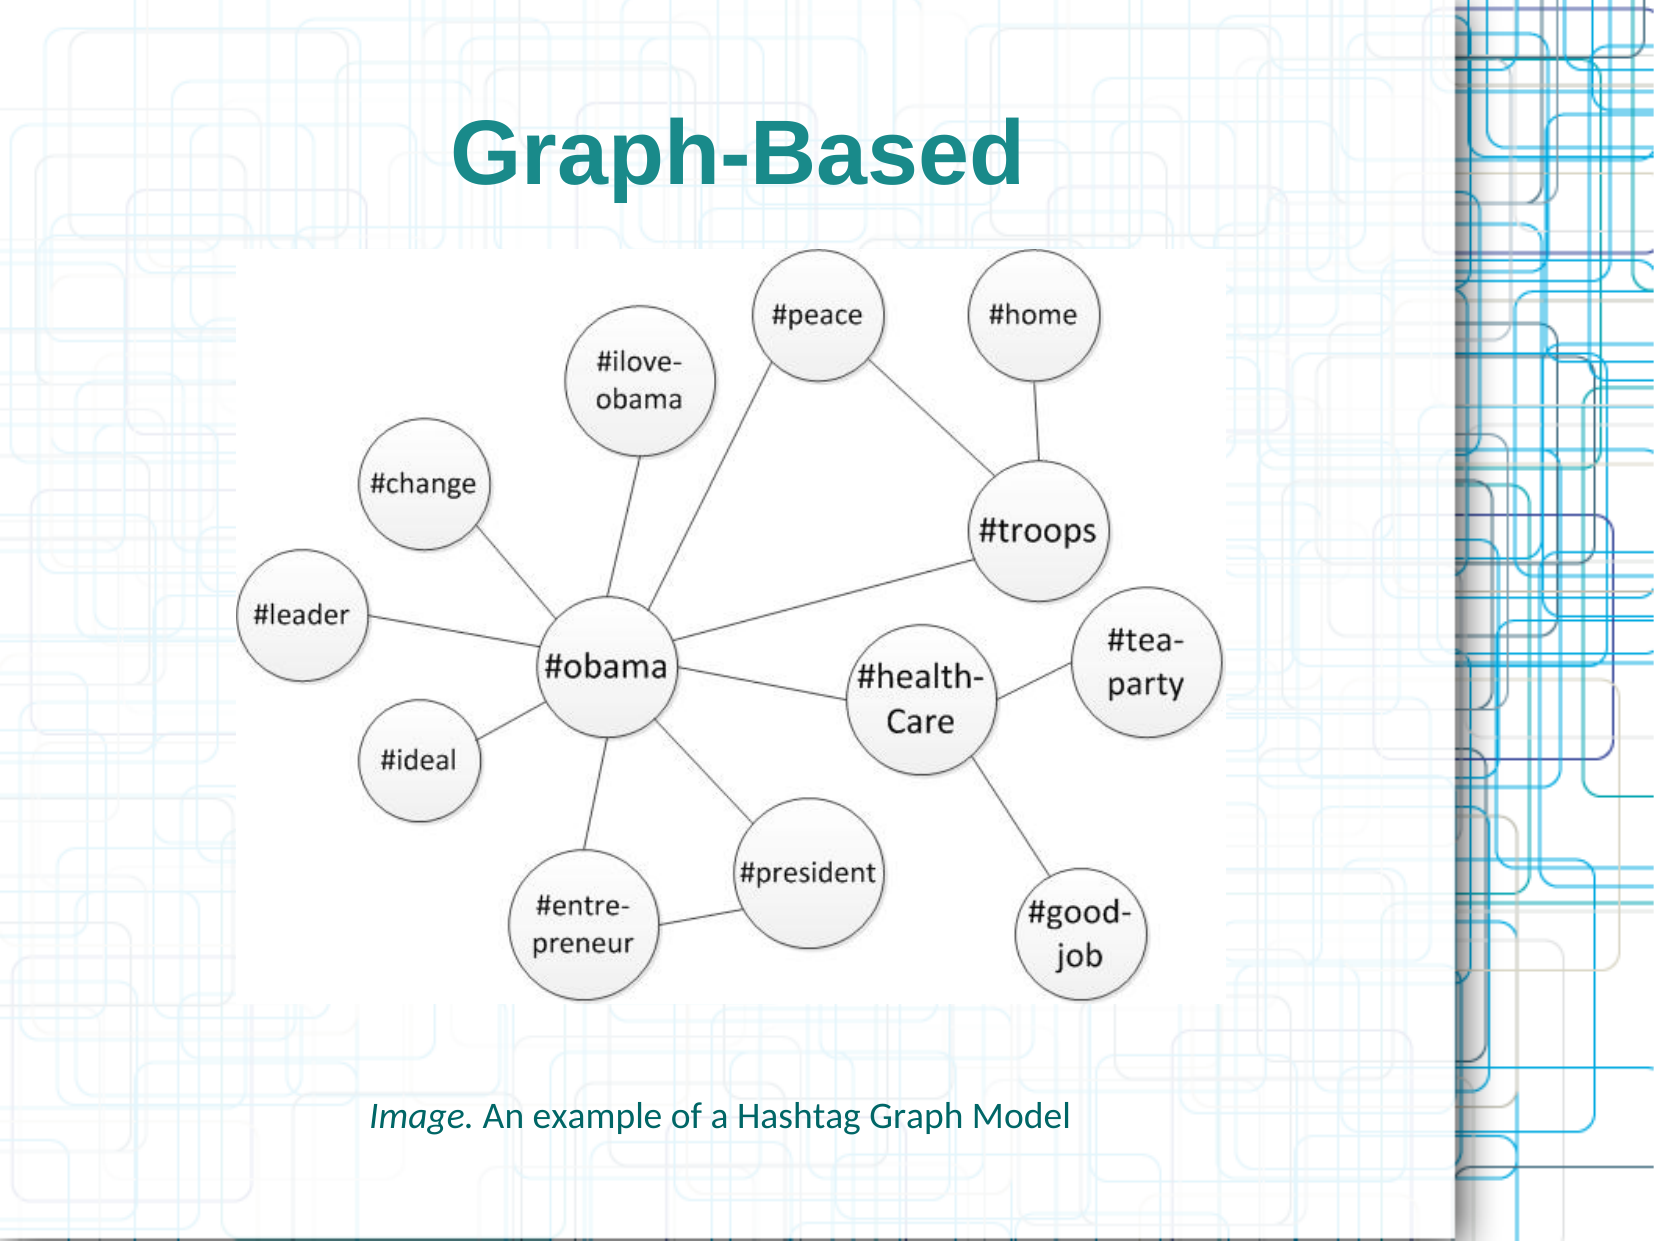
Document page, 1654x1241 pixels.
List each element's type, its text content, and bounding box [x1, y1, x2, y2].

text_box Image. An example of a Hashtag Graph Model [354, 1092, 1123, 1195]
picture [0, 0, 1654, 1241]
title Graph-Based [59, 49, 1418, 257]
